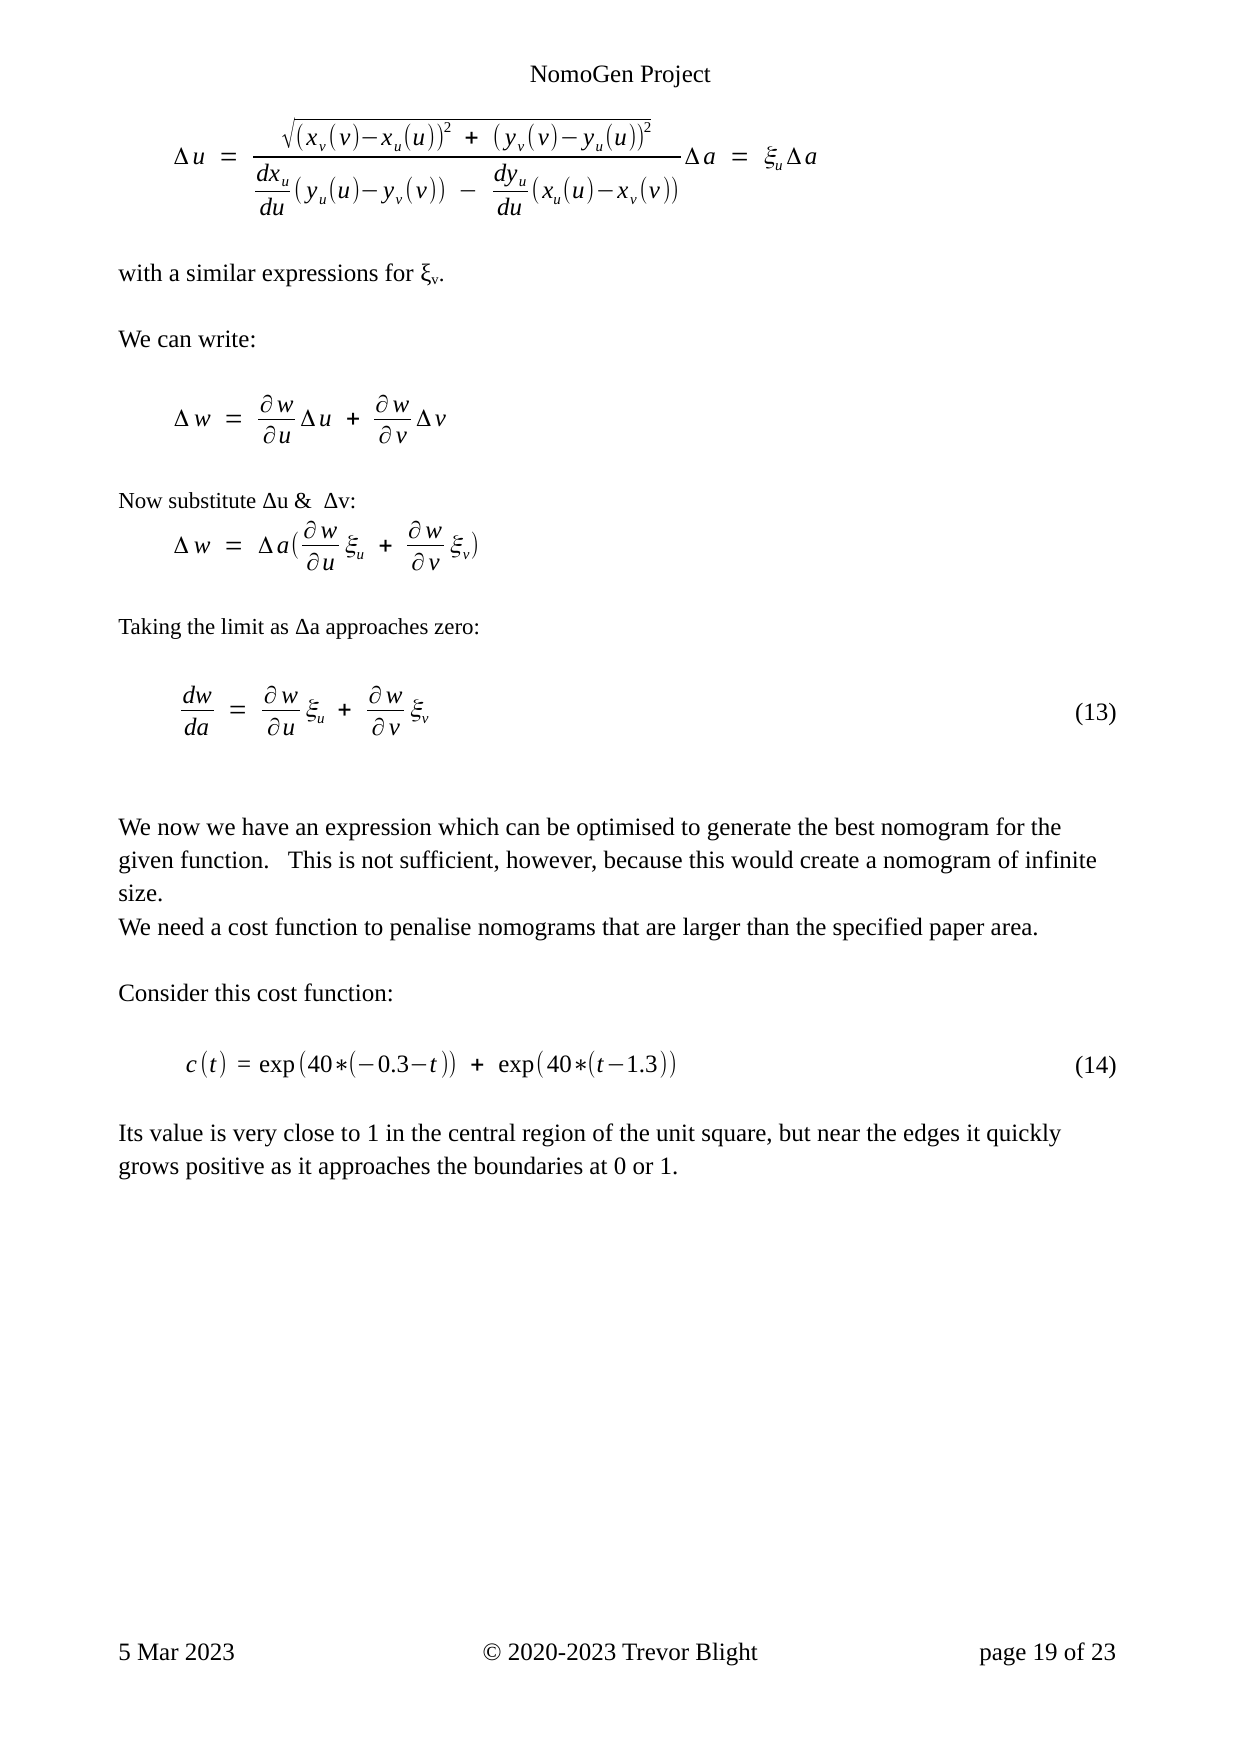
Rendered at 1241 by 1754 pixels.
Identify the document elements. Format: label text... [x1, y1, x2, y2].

text We can write: [118, 324, 1122, 353]
text with a similar expressions for ξv. [118, 258, 1122, 287]
text We need a cost function to penalise nomograms that are larger than the specified paper area. [118, 912, 1122, 940]
text Now substitute Δu & Δv: [118, 487, 1122, 513]
table_header (13) [1010, 676, 1122, 746]
text We now we have an expression which can be optimised to generate the best nomogram for the given function. This is not sufficient, however, because this would create a nomogram of infinite size. [118, 812, 1122, 907]
table_header (14) [1010, 1044, 1122, 1085]
text Taking the limit as Δa approaches zero: [118, 613, 1122, 639]
text Its value is very close to 1 in the central region of the unit square, but near the edges it quickly grows positive as it approaches the boundaries at 0 or 1. [118, 1118, 1122, 1180]
table_header [118, 676, 1010, 746]
table_header [118, 1044, 1010, 1085]
text Consider this cost function: [118, 978, 1122, 1006]
